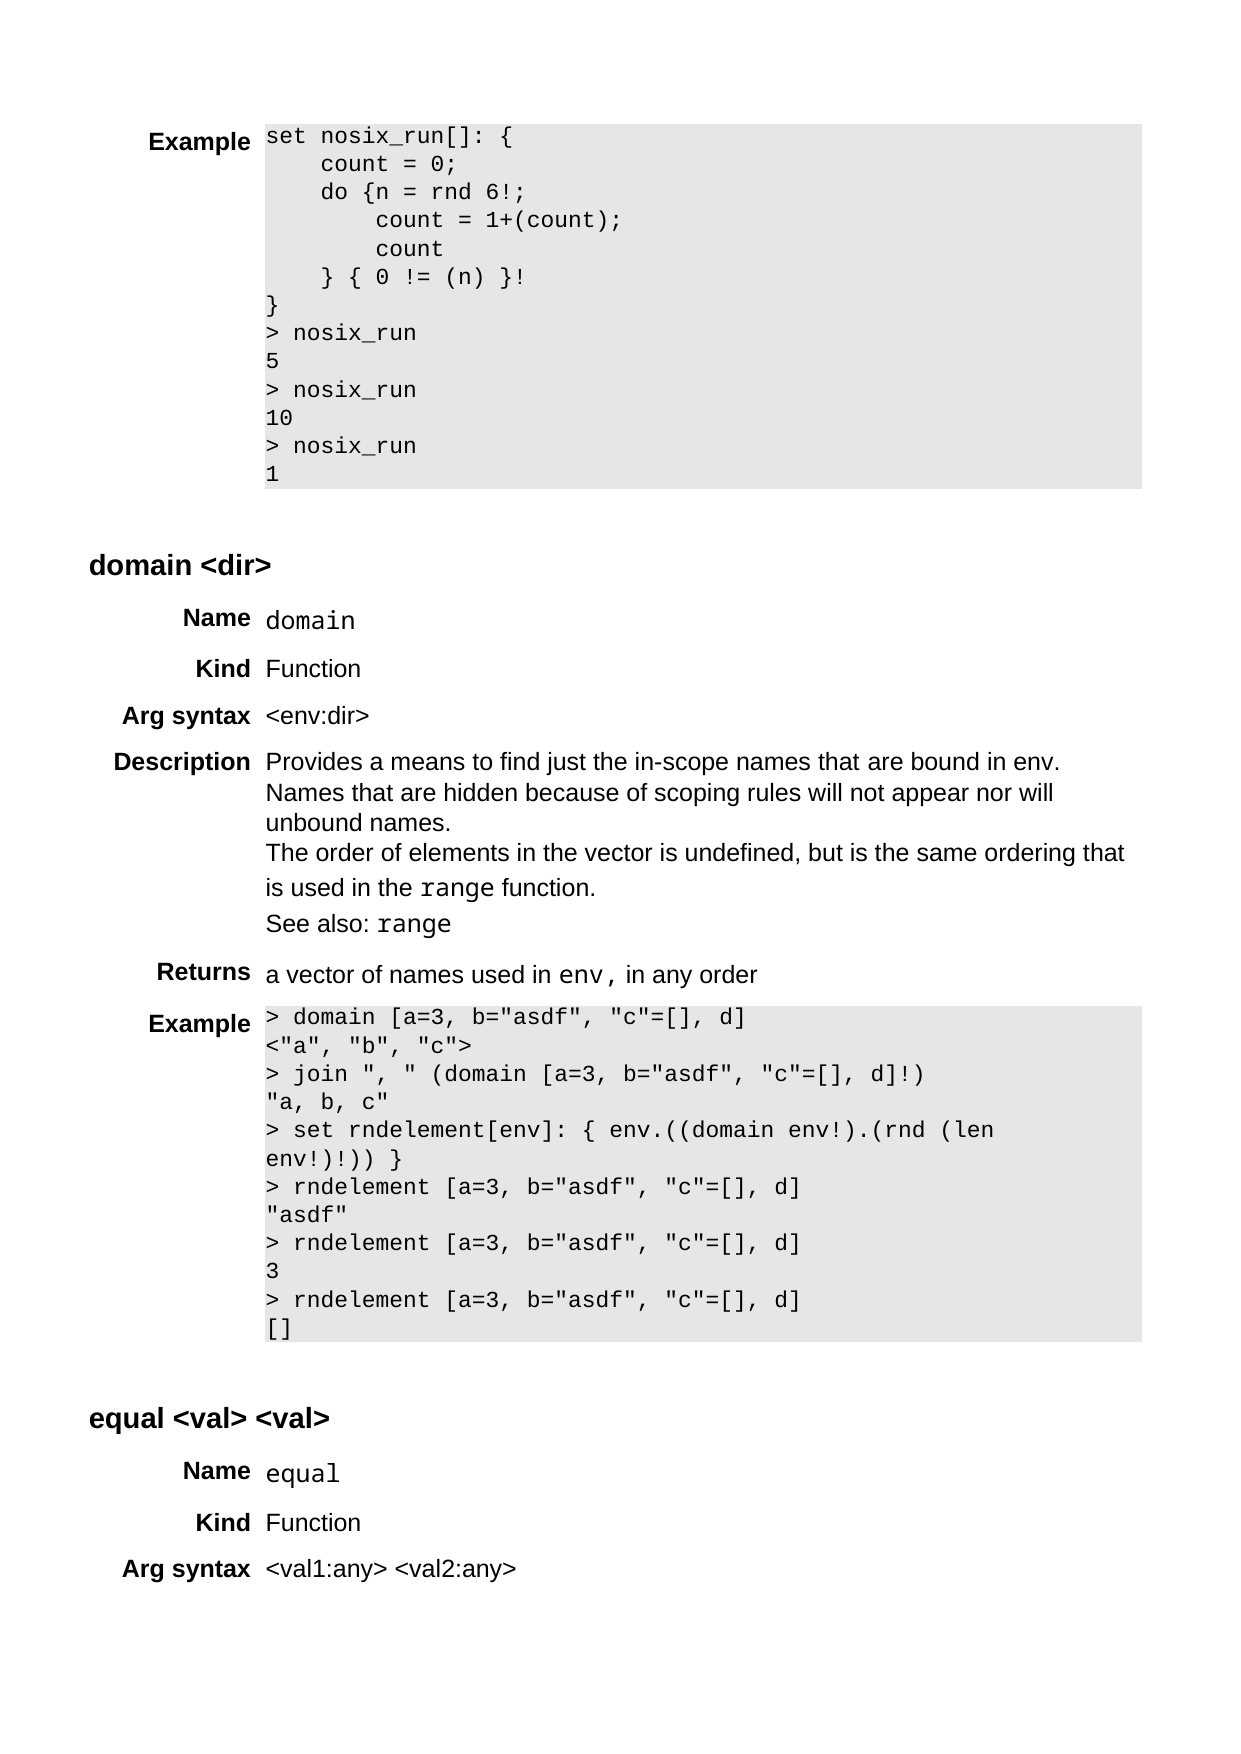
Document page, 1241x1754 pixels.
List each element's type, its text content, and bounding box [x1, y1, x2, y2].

table_cell Kind [89, 645, 262, 692]
subtitle domain <dir> [88, 548, 1145, 581]
table_cell Example [89, 118, 262, 500]
table_cell a vector of names used in env, in any order [263, 948, 1145, 1000]
table_header equal [263, 1447, 1145, 1499]
table_header domain [263, 594, 1145, 645]
table_cell Arg syntax [89, 1545, 262, 1592]
table_header Name [89, 594, 262, 645]
table_cell Example [89, 1000, 262, 1354]
table_cell <val1:any> <val2:any> [263, 1545, 1145, 1592]
table_cell Function [263, 645, 1145, 692]
table_cell set nosix_run[]: { count = 0; do {n = rnd 6!; count = 1+(count); count } { 0 != (n) }! } > nosix_run 5 > nosix_run 10 > nosix_run 1 [263, 118, 1145, 500]
table_header Name [89, 1447, 262, 1499]
subtitle equal <val> <val> [88, 1401, 1145, 1435]
table_cell Returns [89, 948, 262, 1000]
table_cell > domain [a=3, b="asdf", "c"=[], d] <"a", "b", "c"> > join ", " (domain [a=3, b="asdf", "c"=[], d]!) "a, b, c" > set rndelement[env]: { env.((domain env!).(rnd (len env!)!)) } > rndelement [a=3, b="asdf", "c"=[], d] "asdf" > rndelement [a=3, b="asdf", "c"=[], d] 3 > rndelement [a=3, b="asdf", "c"=[], d] [] [263, 1000, 1145, 1354]
table_cell Function [263, 1499, 1145, 1545]
table_cell Description [89, 738, 262, 948]
table_cell Arg syntax [89, 692, 262, 738]
table_cell <env:dir> [263, 692, 1145, 738]
table_cell Provides a means to find just the in-scope names that are bound in env. Names that are hidden because of scoping rules will not appear nor will unbound names. The order of elements in the vector is undefined, but is the same ordering that is used in the range function. See also: range [263, 738, 1145, 948]
table_cell Kind [89, 1499, 262, 1545]
